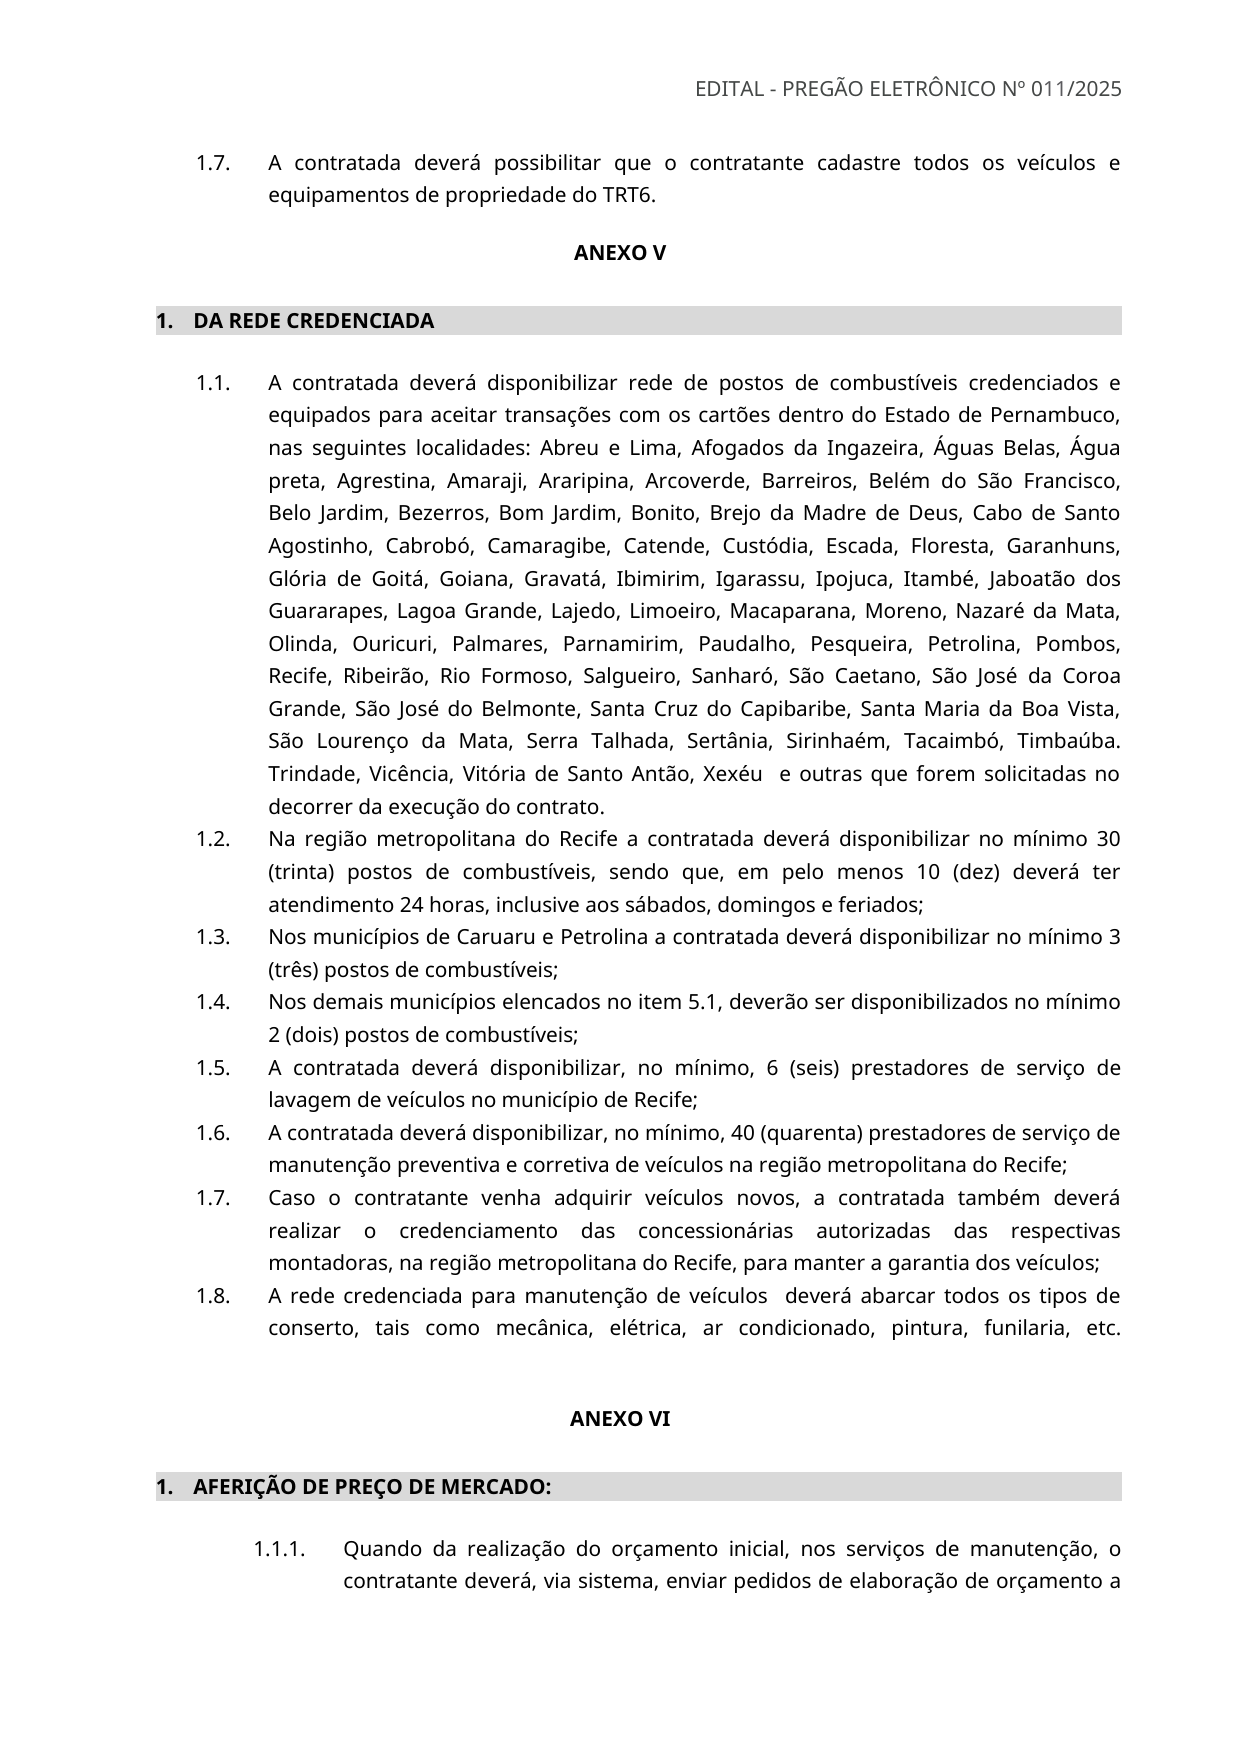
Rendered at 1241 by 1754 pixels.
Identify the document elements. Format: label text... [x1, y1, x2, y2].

subtitle A contratada deverá possibilitar que o contratante cadastre todos os veículos e equipamentos de propriedade do TRT6. [231, 148, 1122, 209]
subtitle A contratada deverá disponibilizar, no mínimo, 40 (quarenta) prestadores de serviço de manutenção preventiva e corretiva de veículos na região metropolitana do Recife; [231, 1118, 1122, 1179]
subtitle Caso o contratante venha adquirir veículos novos, a contratada também deverá realizar o credenciamento das concessionárias autorizadas das respectivas montadoras, na região metropolitana do Recife, para manter a garantia dos veículos; [231, 1183, 1122, 1277]
subtitle A contratada deverá disponibilizar rede de postos de combustíveis credenciados e equipados para aceitar transações com os cartões dentro do Estado de Pernambuco, nas seguintes localidades: Abreu e Lima, Afogados da Ingazeira, Águas Belas, Água preta, Agrestina, Amaraji, Araripina, Arcoverde, Barreiros, Belém do São Francisco, Belo Jardim, Bezerros, Bom Jardim, Bonito, Brejo da Madre de Deus, Cabo de Santo Agostinho, Cabrobó, Camaragibe, Catende, Custódia, Escada, Floresta, Garanhuns, Glória de Goitá, Goiana, Gravatá, Ibimirim, Igarassu, Ipojuca, Itambé, Jaboatão dos Guararapes, Lagoa Grande, Lajedo, Limoeiro, Macaparana, Moreno, Nazaré da Mata, Olinda, Ouricuri, Palmares, Parnamirim, Paudalho, Pesqueira, Petrolina, Pombos, Recife, Ribeirão, Rio Formoso, Salgueiro, Sanharó, São Caetano, São José da Coroa Grande, São José do Belmonte, Santa Cruz do Capibaribe, Santa Maria da Boa Vista, São Lourenço da Mata, Serra Talhada, Sertânia, Sirinhaém, Tacaimbó, Timbaúba. Trindade, Vicência, Vitória de Santo Antão, Xexéu e outras que forem solicitadas no decorrer da execução do contrato. [231, 368, 1122, 820]
text ANEXO V [118, 238, 1122, 266]
subtitle AFERIÇÃO DE PREÇO DE MERCADO: [156, 1472, 1122, 1501]
subtitle DA REDE CREDENCIADA [156, 306, 1122, 335]
subtitle Quando da realização do orçamento inicial, nos serviços de manutenção, o contratante deverá, via sistema, enviar pedidos de elaboração de orçamento a [306, 1534, 1122, 1595]
subtitle A contratada deverá disponibilizar, no mínimo, 6 (seis) prestadores de serviço de lavagem de veículos no município de Recife; [231, 1053, 1122, 1114]
subtitle Nos demais municípios elencados no item 5.1, deverão ser disponibilizados no mínimo 2 (dois) postos de combustíveis; [231, 987, 1122, 1048]
subtitle Na região metropolitana do Recife a contratada deverá disponibilizar no mínimo 30 (trinta) postos de combustíveis, sendo que, em pelo menos 10 (dez) deverá ter atendimento 24 horas, inclusive aos sábados, domingos e feriados; [231, 824, 1122, 918]
subtitle Nos municípios de Caruaru e Petrolina a contratada deverá disponibilizar no mínimo 3 (três) postos de combustíveis; [231, 922, 1122, 983]
text ANEXO VI [118, 1404, 1122, 1432]
subtitle A rede credenciada para manutenção de veículos deverá abarcar todos os tipos de conserto, tais como mecânica, elétrica, ar condicionado, pintura, funilaria, etc. [231, 1281, 1122, 1374]
